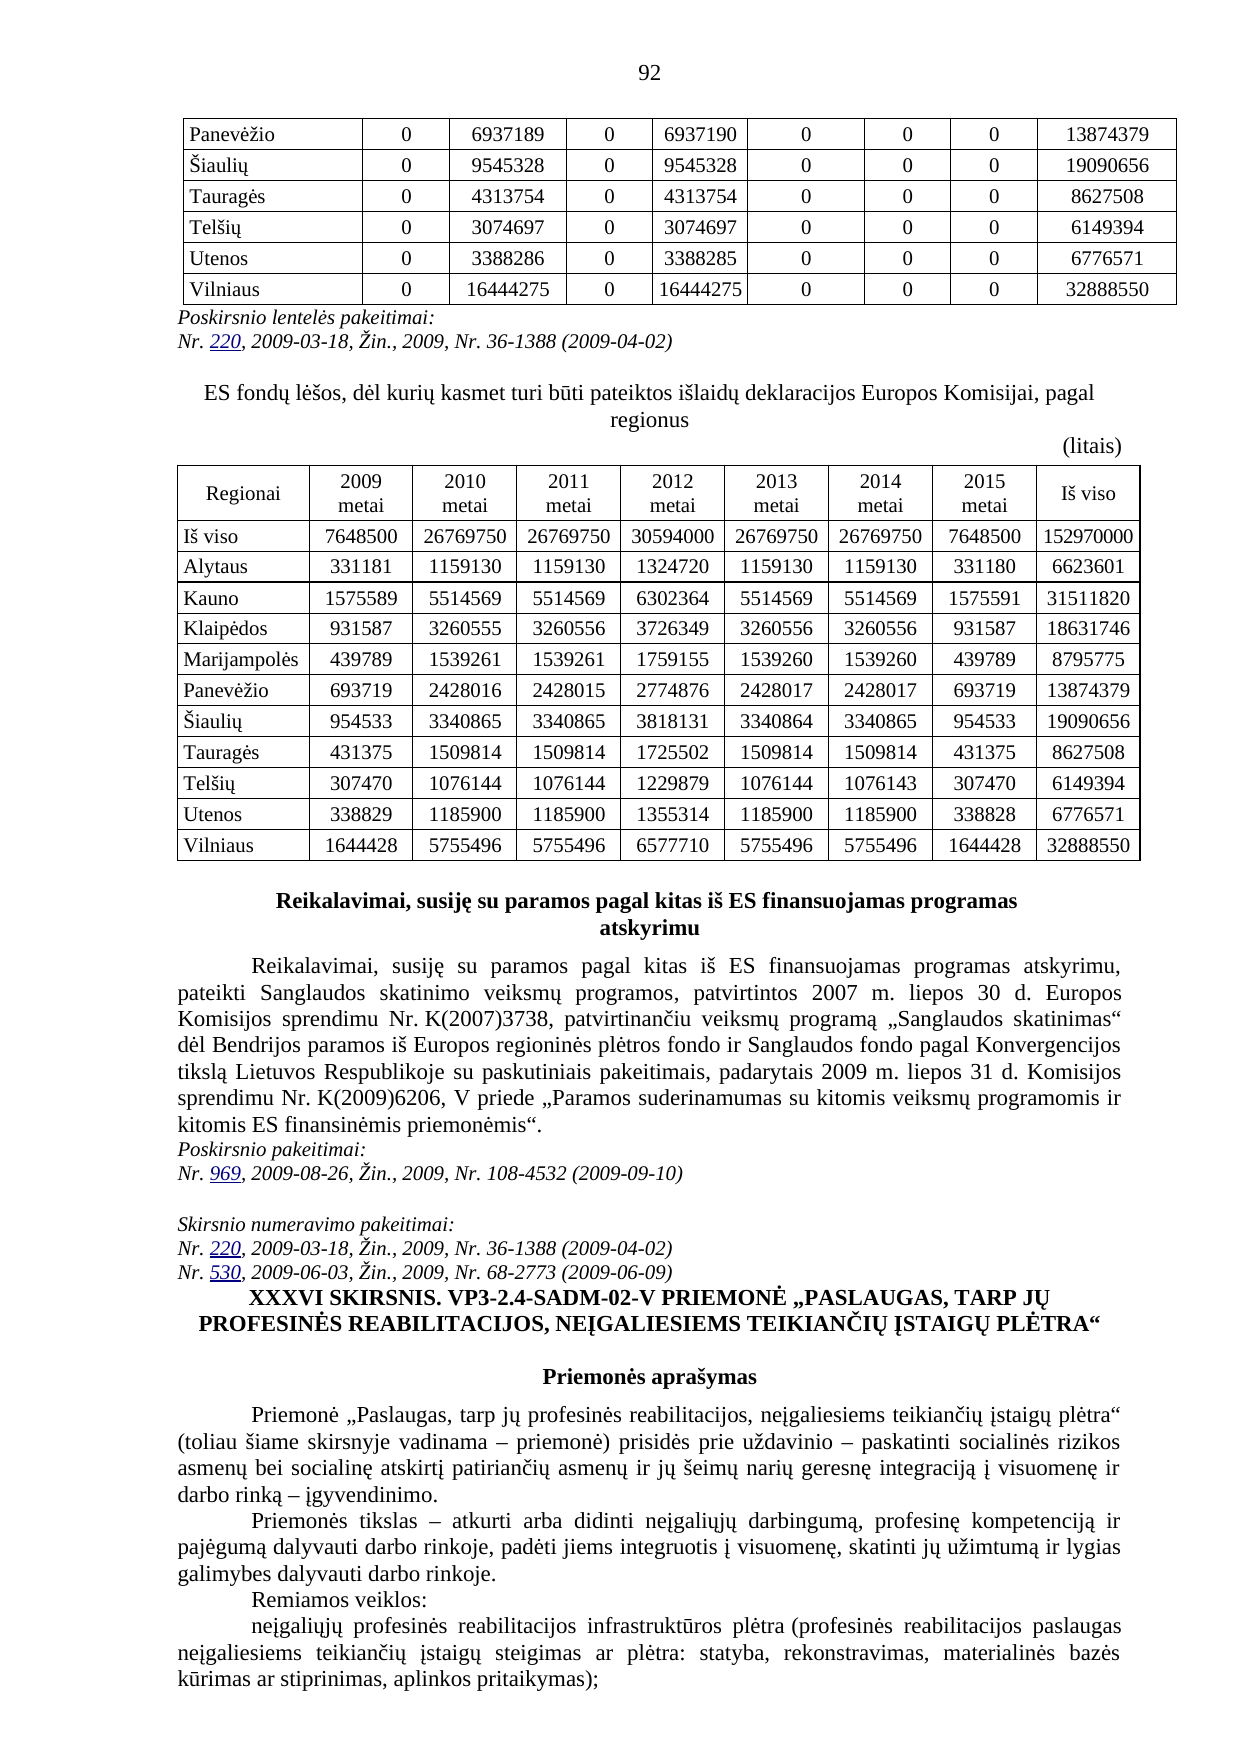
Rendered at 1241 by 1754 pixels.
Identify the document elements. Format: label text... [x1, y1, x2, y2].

table_cell 331180 [933, 552, 1036, 581]
table_header 2013 metai [725, 466, 828, 519]
table_cell 1076144 [517, 768, 620, 798]
table_cell 3340865 [517, 706, 620, 736]
table_cell 307470 [310, 768, 412, 798]
table_cell 439789 [933, 644, 1036, 674]
table_cell 0 [567, 119, 652, 149]
table_cell 8627508 [1037, 737, 1139, 767]
table_cell 5755496 [829, 830, 932, 860]
table_cell 0 [567, 150, 652, 180]
table_cell 5514569 [517, 583, 620, 612]
table_cell 2428016 [413, 675, 516, 705]
table_cell Tauragės [184, 181, 362, 211]
table_cell Telšių [178, 768, 309, 798]
table_header 2012 metai [621, 466, 724, 519]
table_cell 931587 [933, 614, 1036, 643]
table_cell 3340865 [829, 706, 932, 736]
text Remiamos veiklos: [177, 1586, 1122, 1612]
table_cell 0 [363, 274, 449, 304]
table_cell 0 [363, 181, 449, 211]
table_cell 0 [865, 243, 950, 273]
table_cell 0 [865, 274, 950, 304]
table_cell 1509814 [725, 737, 828, 767]
text Poskirsnio pakeitimai: [177, 1137, 1122, 1161]
table_cell 26769750 [829, 521, 932, 551]
table_cell 307470 [933, 768, 1036, 798]
table_cell Telšių [184, 212, 362, 242]
table_cell 1539261 [413, 644, 516, 674]
table_cell 31511820 [1037, 583, 1139, 612]
table_cell Panevėžio [184, 119, 362, 149]
table_cell 1229879 [621, 768, 724, 798]
table_cell 16444275 [450, 274, 566, 304]
table_cell 1159130 [725, 552, 828, 581]
table_cell 439789 [310, 644, 412, 674]
table_cell 26769750 [517, 521, 620, 551]
table_cell 0 [951, 212, 1037, 242]
table_cell 6149394 [1038, 212, 1176, 242]
table_cell 6149394 [1037, 768, 1139, 798]
table_cell 3388285 [653, 243, 747, 273]
table_cell 0 [567, 274, 652, 304]
table_cell 0 [951, 274, 1037, 304]
table_cell 1539260 [725, 644, 828, 674]
table_cell 8627508 [1038, 181, 1176, 211]
table_cell 2428015 [517, 675, 620, 705]
table_cell 19090656 [1037, 706, 1139, 736]
table_cell 3818131 [621, 706, 724, 736]
table_cell 1185900 [413, 799, 516, 829]
table_cell 431375 [933, 737, 1036, 767]
table_cell 3260556 [725, 614, 828, 643]
text ES fondų lėšos, dėl kurių kasmet turi būti pateiktos išlaidų deklaracijos Europos Komisijai, pagal regionus [177, 379, 1122, 432]
table_cell 0 [363, 119, 449, 149]
table_cell 1185900 [725, 799, 828, 829]
table_cell 9545328 [653, 150, 747, 180]
table_header 2014 metai [829, 466, 932, 519]
table_cell 3074697 [653, 212, 747, 242]
table_cell Utenos [184, 243, 362, 273]
table_cell 26769750 [725, 521, 828, 551]
table_cell 0 [748, 212, 864, 242]
table_cell 0 [748, 274, 864, 304]
table_cell Panevėžio [178, 675, 309, 705]
table_cell 0 [363, 150, 449, 180]
table_cell 1509814 [829, 737, 932, 767]
table_cell 1509814 [413, 737, 516, 767]
text Nr. 220, 2009-03-18, Žin., 2009, Nr. 36-1388 (2009-04-02) [177, 329, 1122, 353]
table_cell 0 [748, 181, 864, 211]
table_cell 1759155 [621, 644, 724, 674]
table_cell 3388286 [450, 243, 566, 273]
table_cell 7648500 [933, 521, 1036, 551]
table_cell 5514569 [413, 583, 516, 612]
table_cell 1575591 [933, 583, 1036, 612]
table_cell 1185900 [517, 799, 620, 829]
table_cell 431375 [310, 737, 412, 767]
table_cell 6577710 [621, 830, 724, 860]
table_cell 5755496 [725, 830, 828, 860]
text Reikalavimai, susiję su paramos pagal kitas iš ES finansuojamas programas atskyrimu [177, 887, 1122, 940]
table_cell Šiaulių [178, 706, 309, 736]
table_cell 3260556 [517, 614, 620, 643]
table_cell 0 [748, 243, 864, 273]
table_cell 0 [567, 181, 652, 211]
table_cell 1324720 [621, 552, 724, 581]
table_cell 1159130 [413, 552, 516, 581]
table_cell 3074697 [450, 212, 566, 242]
table_cell 1076144 [725, 768, 828, 798]
table_cell 338829 [310, 799, 412, 829]
table_cell Marijampolės [178, 644, 309, 674]
table_cell 30594000 [621, 521, 724, 551]
table_cell 0 [748, 119, 864, 149]
table_cell 5755496 [413, 830, 516, 860]
text Priemonės aprašymas [177, 1363, 1122, 1389]
text Nr. 220, 2009-03-18, Žin., 2009, Nr. 36-1388 (2009-04-02) [177, 1236, 1122, 1259]
table_cell 0 [951, 243, 1037, 273]
table_cell 16444275 [653, 274, 747, 304]
table_cell 954533 [310, 706, 412, 736]
table_cell 5755496 [517, 830, 620, 860]
table_cell 1076144 [413, 768, 516, 798]
table_cell 8795775 [1037, 644, 1139, 674]
table_cell Kauno [178, 583, 309, 612]
table_cell 0 [748, 150, 864, 180]
table_cell 2774876 [621, 675, 724, 705]
table_cell 3340864 [725, 706, 828, 736]
table_header 2011 metai [517, 466, 620, 519]
table_cell 0 [567, 243, 652, 273]
table_cell 0 [951, 181, 1037, 211]
text Priemonės tikslas – atkurti arba didinti neįgaliųjų darbingumą, profesinę kompetenciją ir pajėgumą dalyvauti darbo rinkoje, padėti jiems integruotis į visuomenę, skatinti jų užimtumą ir lygias galimybes dalyvauti darbo rinkoje. [177, 1507, 1122, 1586]
table_cell 0 [363, 212, 449, 242]
table_cell 931587 [310, 614, 412, 643]
table_cell 4313754 [450, 181, 566, 211]
table_cell 1575589 [310, 583, 412, 612]
table_cell Vilniaus [184, 274, 362, 304]
text Nr. 969, 2009-08-26, Žin., 2009, Nr. 108-4532 (2009-09-10) [177, 1161, 1122, 1185]
table_cell 5514569 [725, 583, 828, 612]
table_cell 6937190 [653, 119, 747, 149]
table_cell 0 [567, 212, 652, 242]
table_cell 4313754 [653, 181, 747, 211]
table_cell 0 [865, 181, 950, 211]
table_cell 0 [865, 119, 950, 149]
table_cell Klaipėdos [178, 614, 309, 643]
text Poskirsnio lentelės pakeitimai: [177, 305, 1122, 329]
table_cell 1159130 [517, 552, 620, 581]
table_cell Utenos [178, 799, 309, 829]
table_cell 0 [951, 150, 1037, 180]
table_cell 3340865 [413, 706, 516, 736]
subtitle XXXVI SKIRSNIS. VP3-2.4-SADM-02-V PRIEMONĖ „PASLAUGAS, TARP JŲ PROFESINĖS REABILITACIJOS, NEĮGALIESIEMS TEIKIANČIŲ ĮSTAIGŲ PLĖTRA“ [177, 1284, 1122, 1336]
table_cell 1076143 [829, 768, 932, 798]
table_cell 1539261 [517, 644, 620, 674]
table_cell 32888550 [1038, 274, 1176, 304]
table_cell 6776571 [1037, 799, 1139, 829]
table_cell 693719 [310, 675, 412, 705]
table_cell 1159130 [829, 552, 932, 581]
table_cell 6623601 [1037, 552, 1139, 581]
table_cell 1185900 [829, 799, 932, 829]
table_header Iš viso [1037, 466, 1139, 519]
table_cell 7648500 [310, 521, 412, 551]
table_cell 1509814 [517, 737, 620, 767]
table_cell 1725502 [621, 737, 724, 767]
text (litais) [177, 432, 1122, 458]
table_cell Vilniaus [178, 830, 309, 860]
table_cell Tauragės [178, 737, 309, 767]
table_cell 693719 [933, 675, 1036, 705]
table_cell 1644428 [310, 830, 412, 860]
table_cell 3726349 [621, 614, 724, 643]
table_cell 13874379 [1037, 675, 1139, 705]
table_cell 3260556 [829, 614, 932, 643]
table_cell 338828 [933, 799, 1036, 829]
table_cell Alytaus [178, 552, 309, 581]
table_cell 152970000 [1037, 521, 1139, 551]
table_cell 1539260 [829, 644, 932, 674]
table_cell 1644428 [933, 830, 1036, 860]
table_cell 26769750 [413, 521, 516, 551]
table_cell 9545328 [450, 150, 566, 180]
table_cell Šiaulių [184, 150, 362, 180]
text neįgaliųjų profesinės reabilitacijos infrastruktūros plėtra (profesinės reabilitacijos paslaugas neįgaliesiems teikiančių įstaigų steigimas ar plėtra: statyba, rekonstravimas, materialinės bazės kūrimas ar stiprinimas, aplinkos pritaikymas); [177, 1612, 1122, 1691]
table_cell 13874379 [1038, 119, 1176, 149]
table_cell 0 [865, 150, 950, 180]
table_cell 18631746 [1037, 614, 1139, 643]
table_cell 331181 [310, 552, 412, 581]
text Priemonė „Paslaugas, tarp jų profesinės reabilitacijos, neįgaliesiems teikiančių įstaigų plėtra“ (toliau šiame skirsnyje vadinama – priemonė) prisidės prie uždavinio – paskatinti socialinės rizikos asmenų bei socialinę atskirtį patiriančių asmenų ir jų šeimų narių geresnę integraciją į visuomenę ir darbo rinką – įgyvendinimo. [177, 1402, 1122, 1507]
text Reikalavimai, susiję su paramos pagal kitas iš ES finansuojamas programas atskyrimu, pateikti Sanglaudos skatinimo veiksmų programos, patvirtintos 2007 m. liepos 30 d. Europos Komisijos sprendimu Nr. K(2007)3738, patvirtinančiu veiksmų programą „Sanglaudos skatinimas“ dėl Bendrijos paramos iš Europos regioninės plėtros fondo ir Sanglaudos fondo pagal Konvergencijos tikslą Lietuvos Respublikoje su paskutiniais pakeitimais, padarytais 2009 m. liepos 31 d. Komisijos sprendimu Nr. K(2009)6206, V priede „Paramos suderinamumas su kitomis veiksmų programomis ir kitomis ES finansinėmis priemonėmis“. [177, 952, 1122, 1137]
table_cell 0 [363, 243, 449, 273]
table_header Regionai [178, 466, 309, 519]
table_cell 954533 [933, 706, 1036, 736]
table_cell Iš viso [178, 521, 309, 551]
table_cell 5514569 [829, 583, 932, 612]
table_cell 0 [951, 119, 1037, 149]
table_cell 2428017 [725, 675, 828, 705]
text Skirsnio numeravimo pakeitimai: [177, 1211, 1122, 1236]
table_cell 1355314 [621, 799, 724, 829]
table_cell 19090656 [1038, 150, 1176, 180]
table_cell 6937189 [450, 119, 566, 149]
table_header 2009 metai [310, 466, 412, 519]
table_cell 0 [865, 212, 950, 242]
table_header 2010 metai [413, 466, 516, 519]
table_cell 32888550 [1037, 830, 1139, 860]
table_cell 6776571 [1038, 243, 1176, 273]
table_header 2015 metai [933, 466, 1036, 519]
table_cell 2428017 [829, 675, 932, 705]
text Nr. 530, 2009-06-03, Žin., 2009, Nr. 68-2773 (2009-06-09) [177, 1259, 1122, 1284]
table_cell 6302364 [621, 583, 724, 612]
table_cell 3260555 [413, 614, 516, 643]
